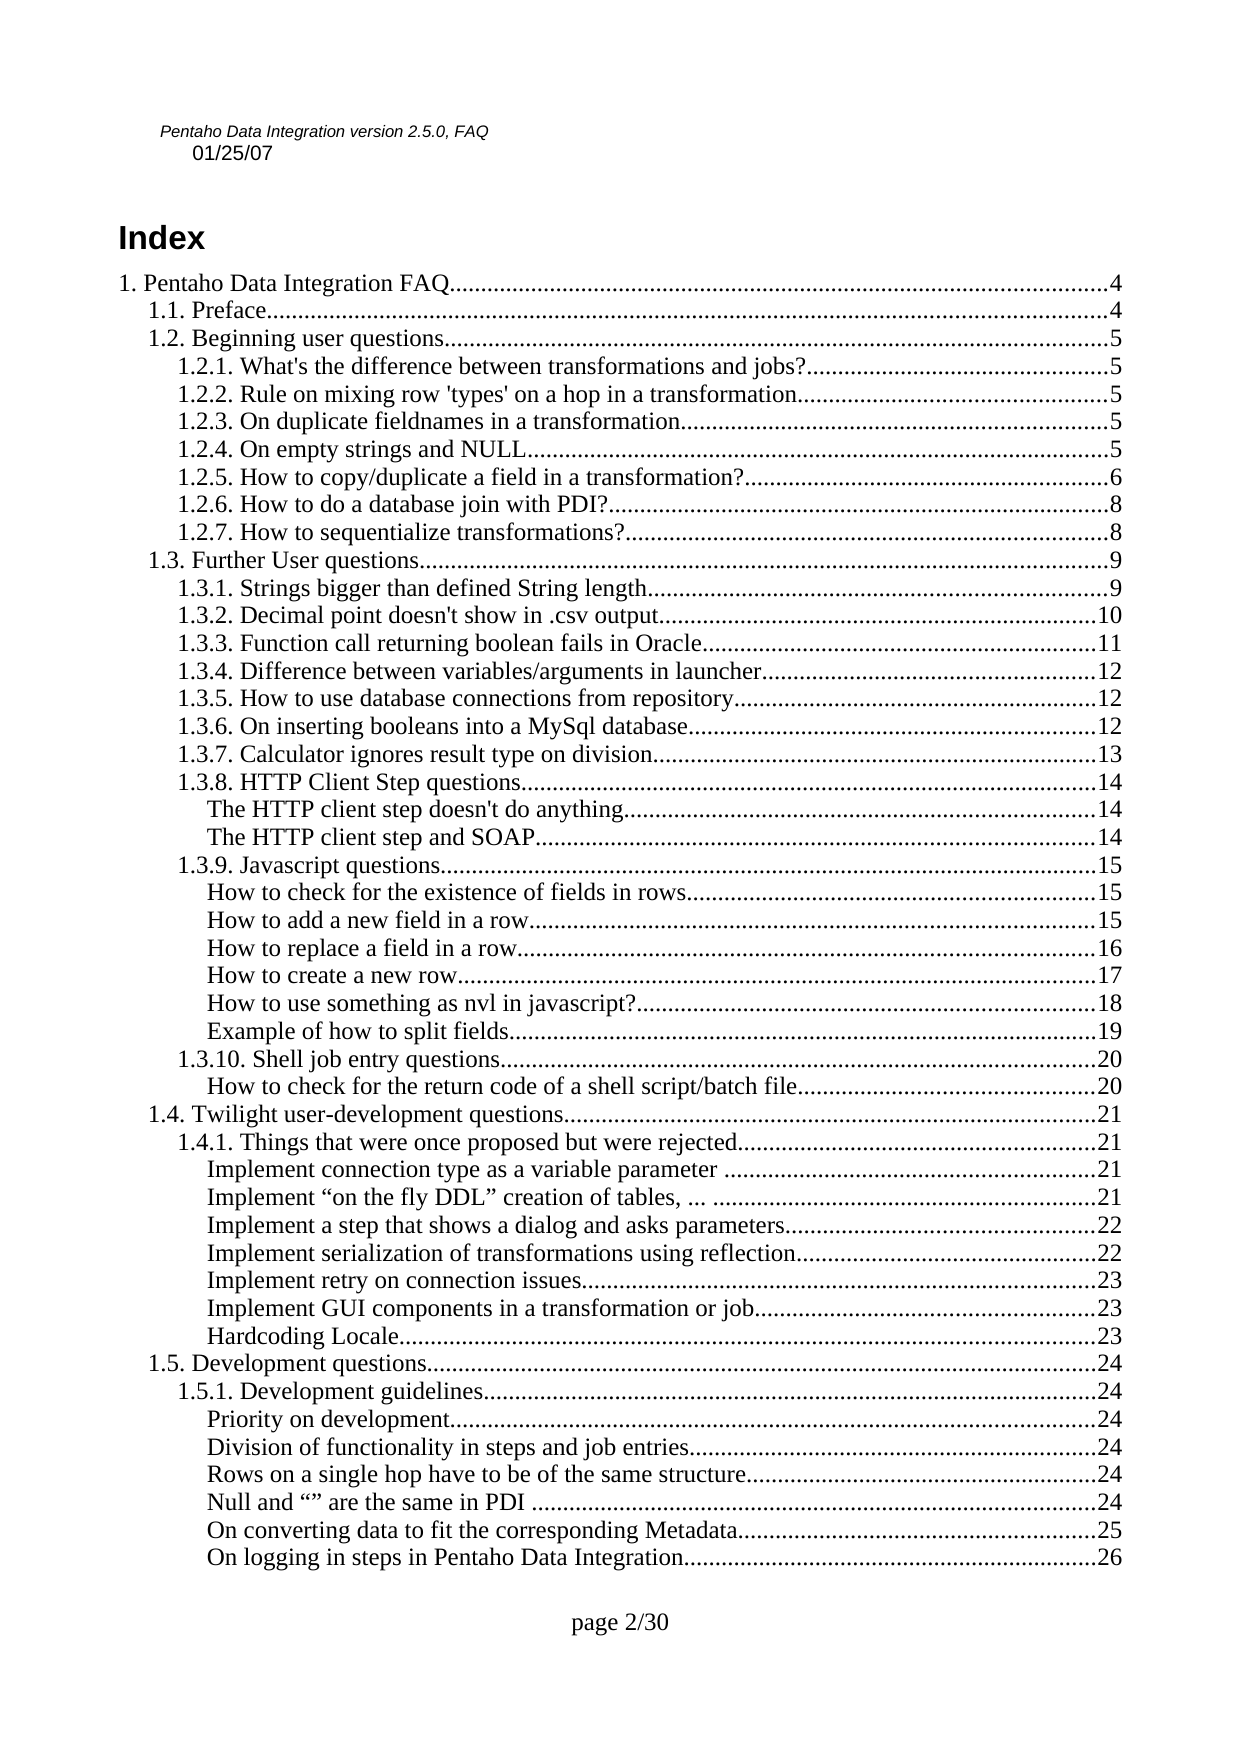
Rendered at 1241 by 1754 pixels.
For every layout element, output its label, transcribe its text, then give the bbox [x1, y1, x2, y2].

text 1. Pentaho Data Integration FAQ 4 [118, 269, 1122, 297]
text How to add a new field in a row 15 [207, 906, 1122, 934]
text 1.3.2. Decimal point doesn't show in .csv output 10 [177, 601, 1122, 629]
text Implement “on the fly DDL” creation of tables, ... 21 [207, 1183, 1122, 1211]
text On converting data to fit the corresponding Metadata 25 [207, 1516, 1122, 1543]
text 1.2.5. How to copy/duplicate a field in a transformation? 6 [177, 463, 1122, 491]
text 1.3.7. Calculator ignores result type on division 13 [177, 740, 1122, 768]
text Hardcoding Locale 23 [207, 1322, 1122, 1349]
text 1.3.6. On inserting booleans into a MySql database 12 [177, 712, 1122, 740]
text Implement connection type as a variable parameter 21 [207, 1156, 1122, 1183]
text The HTTP client step and SOAP 14 [207, 823, 1122, 851]
text 1.2.7. How to sequentialize transformations? 8 [177, 518, 1122, 546]
text Division of functionality in steps and job entries 24 [207, 1433, 1122, 1460]
text How to use something as nvl in javascript? 18 [207, 989, 1122, 1017]
text 1.3.3. Function call returning boolean fails in Oracle 11 [177, 629, 1122, 657]
text 1.5.1. Development guidelines 24 [177, 1377, 1122, 1405]
text 1.2. Beginning user questions 5 [148, 324, 1122, 352]
text 1.3.9. Javascript questions 15 [177, 851, 1122, 878]
text 1.1. Preface 4 [148, 297, 1122, 324]
text Implement retry on connection issues 23 [207, 1266, 1122, 1294]
text How to replace a field in a row 16 [207, 934, 1122, 962]
text 1.3.8. HTTP Client Step questions 14 [177, 768, 1122, 795]
text Implement GUI components in a transformation or job 23 [207, 1294, 1122, 1322]
text Rows on a single hop have to be of the same structure 24 [207, 1460, 1122, 1488]
text On logging in steps in Pentaho Data Integration 26 [207, 1543, 1122, 1571]
text 1.4.1. Things that were once proposed but were rejected 21 [177, 1128, 1122, 1156]
text 1.5. Development questions 24 [148, 1349, 1122, 1377]
text 1.2.6. How to do a database join with PDI? 8 [177, 491, 1122, 518]
text 1.3.5. How to use database connections from repository 12 [177, 684, 1122, 712]
text 1.3.4. Difference between variables/arguments in launcher 12 [177, 657, 1122, 684]
text 1.3.1. Strings bigger than defined String length 9 [177, 574, 1122, 601]
text Null and “” are the same in PDI 24 [207, 1488, 1122, 1516]
text How to create a new row 17 [207, 962, 1122, 989]
subtitle Index [118, 219, 1122, 256]
text Implement a step that shows a dialog and asks parameters 22 [207, 1211, 1122, 1239]
text How to check for the existence of fields in rows 15 [207, 878, 1122, 906]
text 1.3. Further User questions 9 [148, 546, 1122, 574]
text Implement serialization of transformations using reflection 22 [207, 1239, 1122, 1266]
text 1.3.10. Shell job entry questions 20 [177, 1045, 1122, 1072]
text Priority on development 24 [207, 1405, 1122, 1433]
text Example of how to split fields 19 [207, 1017, 1122, 1045]
text 1.2.2. Rule on mixing row 'types' on a hop in a transformation 5 [177, 380, 1122, 407]
text The HTTP client step doesn't do anything 14 [207, 795, 1122, 823]
text 1.4. Twilight user-development questions 21 [148, 1100, 1122, 1128]
text 1.2.4. On empty strings and NULL 5 [177, 435, 1122, 463]
text 1.2.3. On duplicate fieldnames in a transformation 5 [177, 407, 1122, 435]
text How to check for the return code of a shell script/batch file 20 [207, 1072, 1122, 1100]
text 1.2.1. What's the difference between transformations and jobs? 5 [177, 352, 1122, 380]
